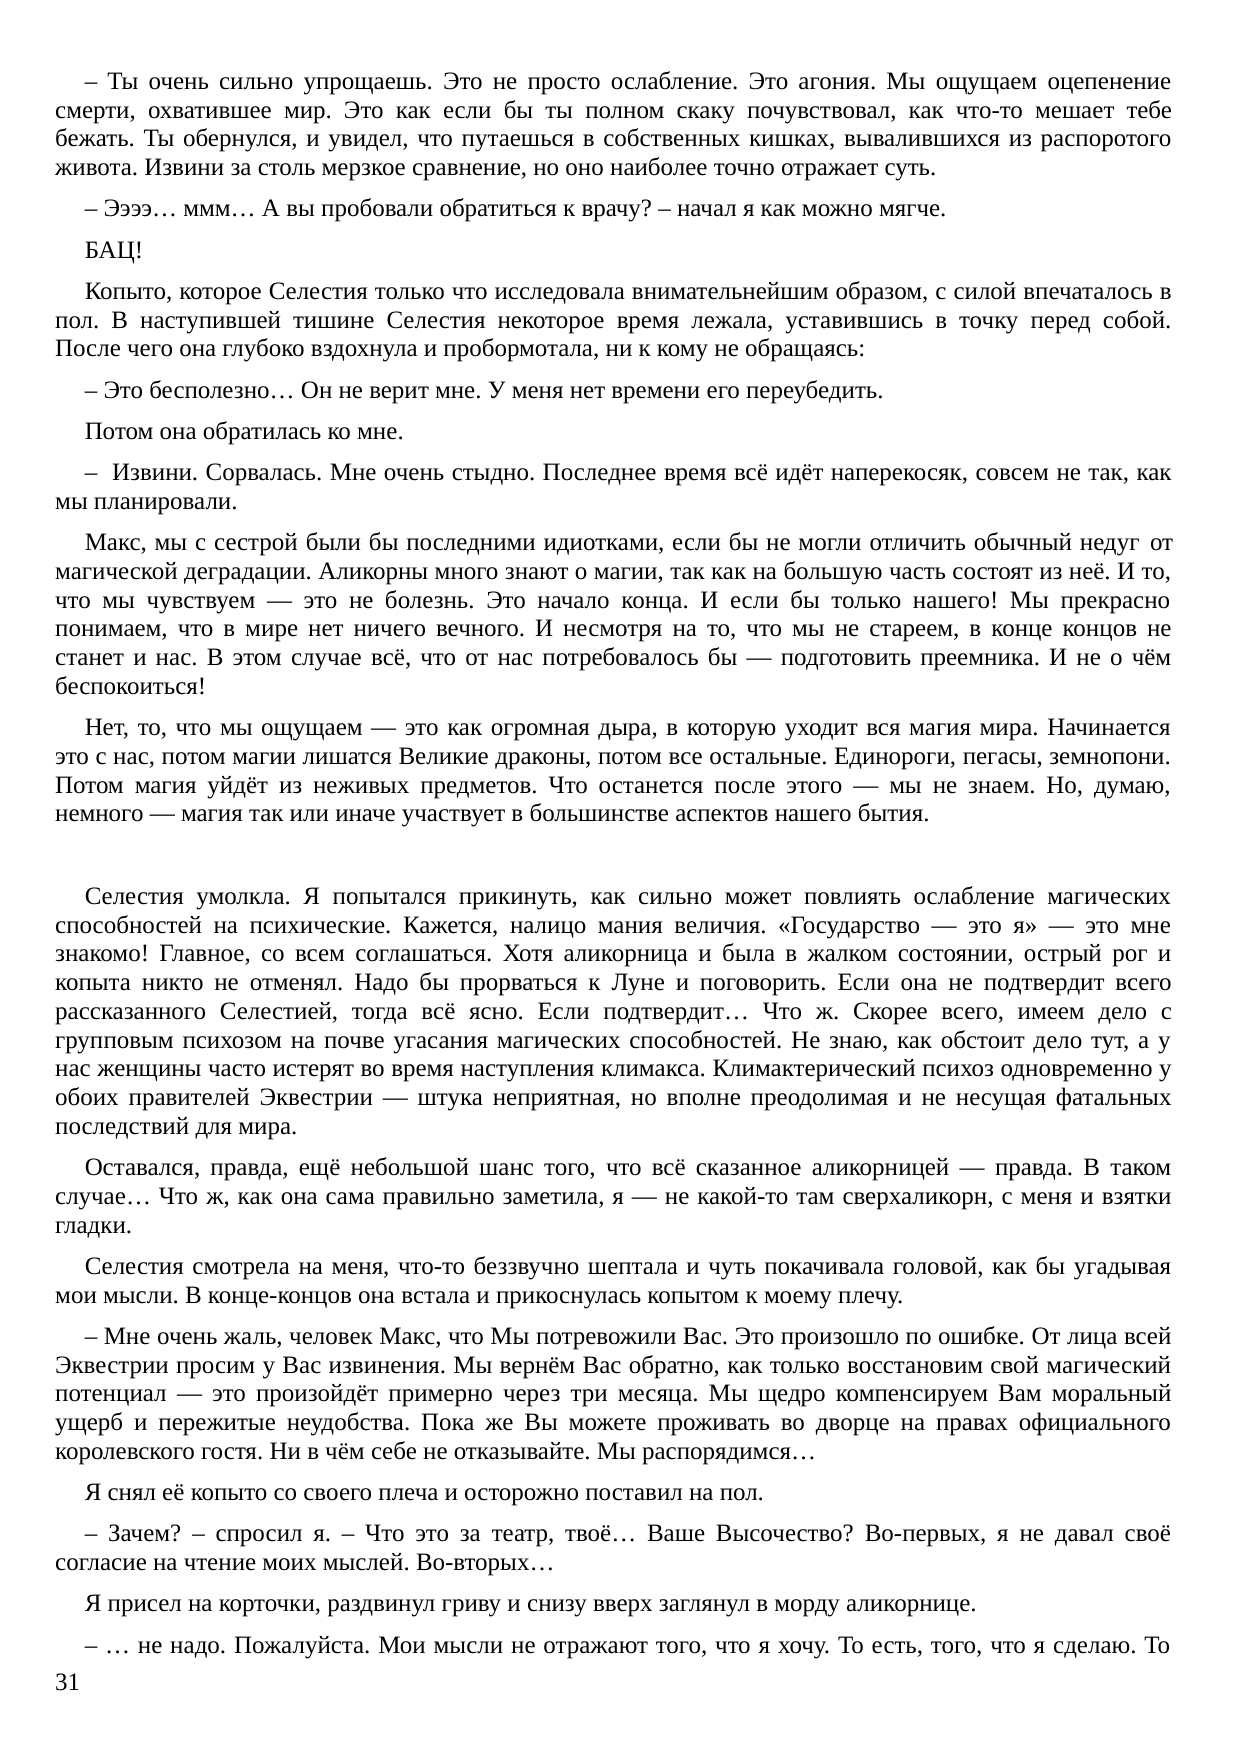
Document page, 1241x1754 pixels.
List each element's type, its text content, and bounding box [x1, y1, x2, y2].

text Селестия умолкла. Я попытался прикинуть, как сильно может повлиять ослабление магических способностей на психические. Кажется, налицо мания величия. «Государство — это я» — это мне знакомо! Главное, со всем соглашаться. Хотя аликорница и была в жалком состоянии, острый рог и копыта никто не отменял. Надо бы прорваться к Луне и поговорить. Если она не подтвердит всего рассказанного Селестией, тогда всё ясно. Если подтвердит… Что ж. Скорее всего, имеем дело с групповым психозом на почве угасания магических способностей. Не знаю, как обстоит дело тут, а у нас женщины часто истерят во время наступления климакса. Климактерический психоз одновременно у обоих правителей Эквестрии — штука неприятная, но вполне преодолимая и не несущая фатальных последствий для мира. [55, 881, 1173, 1140]
text – Ты очень сильно упрощаешь. Это не просто ослабление. Это агония. Мы ощущаем оцепенение смерти, охватившее мир. Это как если бы ты полном скаку почувствовал, как что-то мешает тебе бежать. Ты обернулся, и увидел, что путаешься в собственных кишках, вывалившихся из распоротого живота. Извини за столь мерзкое сравнение, но оно наиболее точно отражает суть. [55, 66, 1173, 181]
text – Мне очень жаль, человек Макс, что Мы потревожили Вас. Это произошло по ошибке. От лица всей Эквестрии просим у Вас извинения. Мы вернём Вас обратно, как только восстановим свой магический потенциал — это произойдёт примерно через три месяца. Мы щедро компенсируем Вам моральный ущерб и пережитые неудобства. Пока же Вы можете проживать во дворце на правах официального королевского гостя. Ни в чём себе не отказывайте. Мы распорядимся… [55, 1321, 1173, 1465]
text – Зачем? – спросил я. – Что это за театр, твоё… Ваше Высочество? Во-первых, я не давал своё согласие на чтение моих мыслей. Во-вторых… [55, 1518, 1173, 1576]
text Макс, мы с сестрой были бы последними идиотками, если бы не могли отличить обычный недуг от магической деградации. Аликорны много знают о магии, так как на большую часть состоят из неё. И то, что мы чувствуем — это не болезнь. Это начало конца. И если бы только нашего! Мы прекрасно понимаем, что в мире нет ничего вечного. И несмотря на то, что мы не стареем, в конце концов не станет и нас. В этом случае всё, что от нас потребовалось бы — подготовить преемника. И не о чём беспокоиться! [55, 527, 1173, 700]
text – Ээээ… ммм… А вы пробовали обратиться к врачу? – начал я как можно мягче. [55, 193, 1173, 222]
text Оставался, правда, ещё небольшой шанс того, что всё сказанное аликорницей — правда. В таком случае… Что ж, как она сама правильно заметила, я — не какой-то там сверхаликорн, с меня и взятки гладки. [55, 1152, 1173, 1238]
text Потом она обратилась ко мне. [55, 416, 1173, 445]
text – Извини. Сорвалась. Мне очень стыдно. Последнее время всё идёт наперекосяк, совсем не так, как мы планировали. [55, 457, 1173, 515]
text Селестия смотрела на меня, что-то беззвучно шептала и чуть покачивала головой, как бы угадывая мои мысли. В конце-концов она встала и прикоснулась копытом к моему плечу. [55, 1251, 1173, 1308]
text БАЦ! [55, 235, 1173, 263]
text Я снял её копыто со своего плеча и осторожно поставил на пол. [55, 1477, 1173, 1506]
text – … не надо. Пожалуйста. Мои мысли не отражают того, что я хочу. То есть, того, что я сделаю. То [55, 1630, 1173, 1658]
text – Это бесполезно… Он не верит мне. У меня нет времени его переубедить. [55, 375, 1173, 403]
text Копыто, которое Селестия только что исследовала внимательнейшим образом, с силой впечаталось в пол. В наступившей тишине Селестия некоторое время лежала, уставившись в точку перед собой. После чего она глубоко вздохнула и пробормотала, ни к кому не обращаясь: [55, 276, 1173, 362]
text Я присел на корточки, раздвинул гриву и снизу вверх заглянул в морду аликорнице. [55, 1588, 1173, 1617]
text Нет, то, что мы ощущаем — это как огромная дыра, в которую уходит вся магия мира. Начинается это с нас, потом магии лишатся Великие драконы, потом все остальные. Единороги, пегасы, земнопони. Потом магия уйдёт из неживых предметов. Что останется после этого — мы не знаем. Но, думаю, немного — магия так или иначе участвует в большинстве аспектов нашего бытия. [55, 712, 1173, 827]
